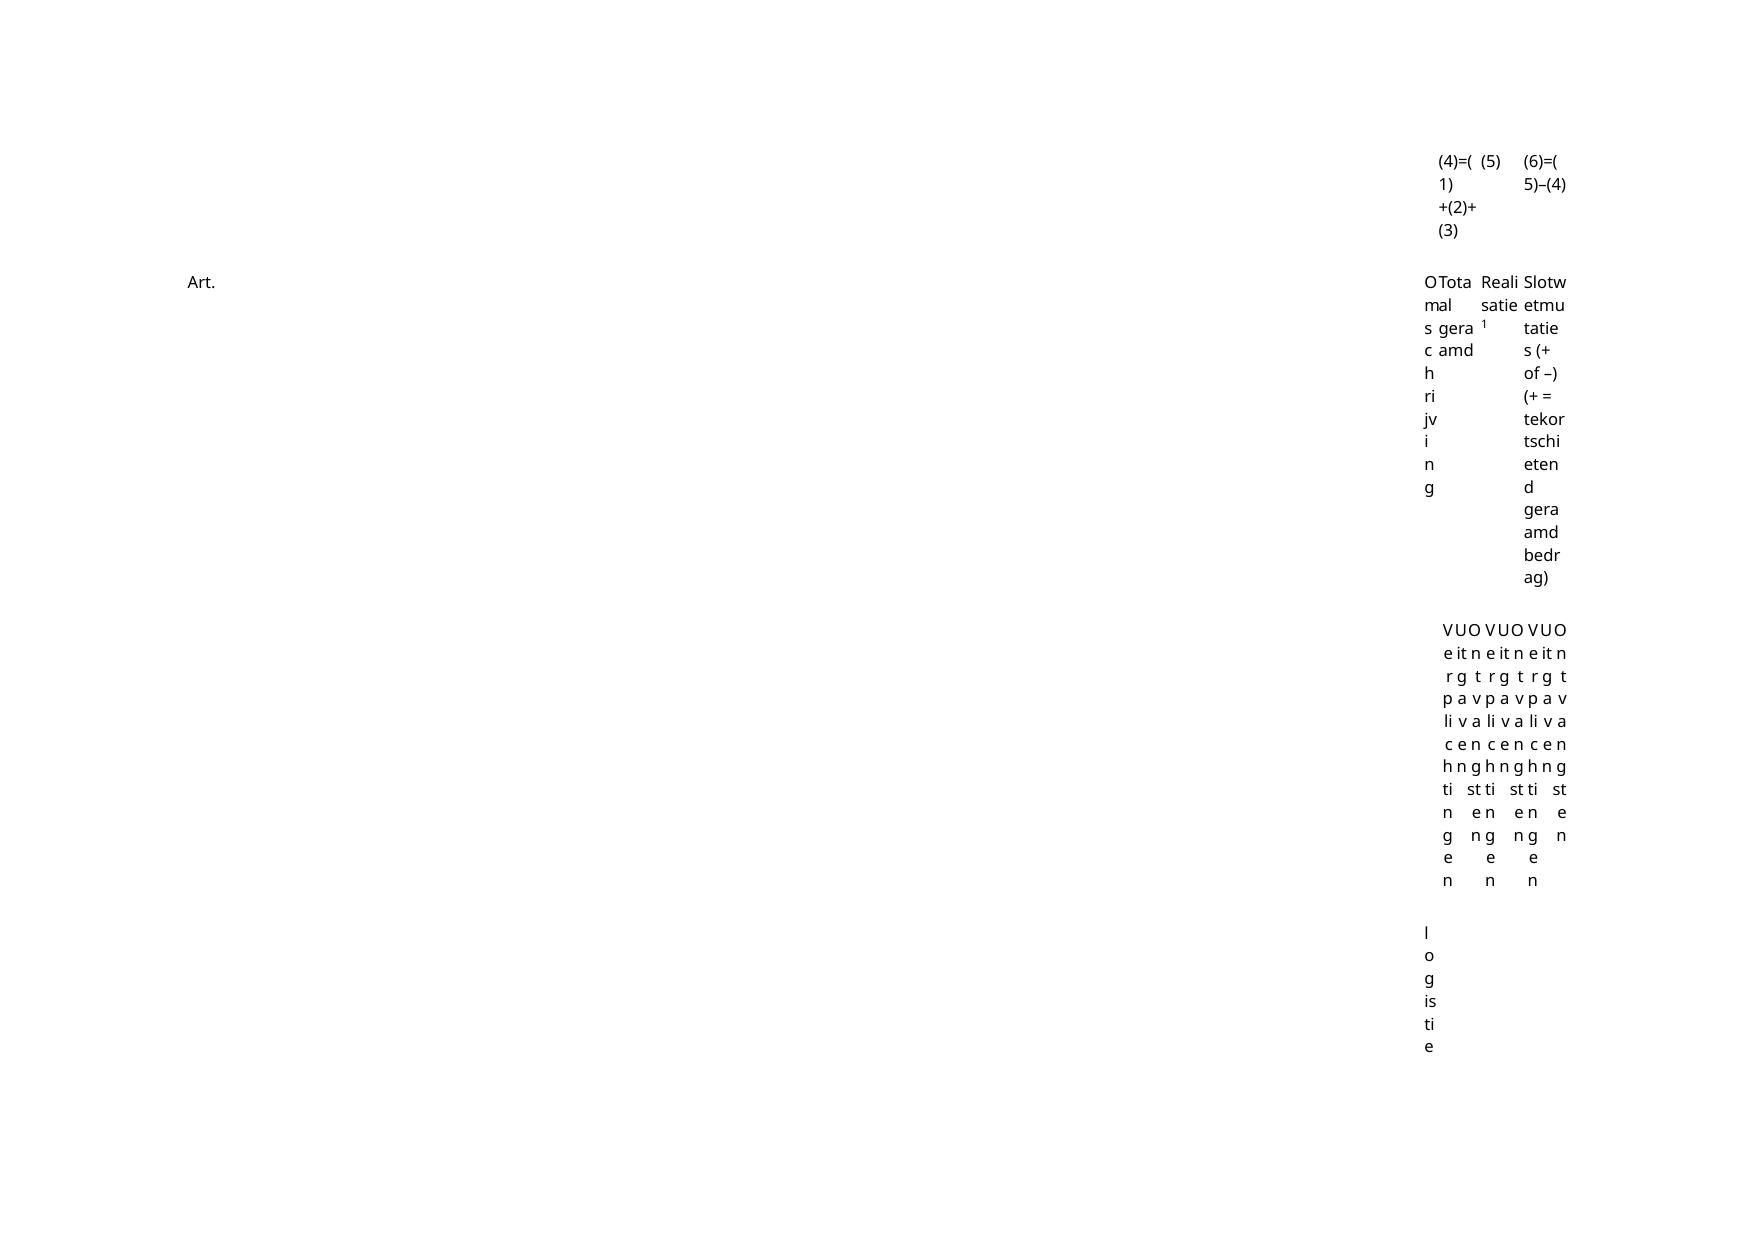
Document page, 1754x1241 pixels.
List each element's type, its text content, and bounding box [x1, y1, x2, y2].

table_cell [1552, 921, 1566, 1057]
table_cell Omschrijving [1424, 271, 1438, 619]
table_cell logistie [1424, 921, 1438, 1057]
table_cell [188, 619, 1424, 921]
table_cell [1481, 921, 1495, 1057]
table_cell [1509, 921, 1523, 1057]
table_cell Art. [188, 271, 1424, 619]
table_cell Uitgaven [1538, 619, 1552, 921]
table_cell Realisatie1 [1481, 271, 1523, 619]
table_cell [1453, 921, 1467, 1057]
table_cell [188, 921, 1424, 1057]
table_cell [1524, 921, 1538, 1057]
table_cell Ontvangsten [1552, 619, 1566, 921]
table_cell [1467, 921, 1481, 1057]
table_cell Verplichtingen [1481, 619, 1495, 921]
table_cell Verplichtingen [1524, 619, 1538, 921]
table_cell [1438, 921, 1452, 1057]
table_cell Uitgaven [1453, 619, 1467, 921]
table_cell Totaal geraamd [1438, 271, 1481, 619]
table_cell [1538, 921, 1552, 1057]
table_header [188, 150, 1424, 271]
table_cell Verplichtingen [1438, 619, 1452, 921]
table_header (5) [1481, 150, 1523, 271]
table_header (6)=(5)–(4) [1524, 150, 1566, 271]
table_header [1424, 150, 1438, 271]
table_cell [1424, 619, 1438, 921]
table_cell Uitgaven [1495, 619, 1509, 921]
table_cell Ontvangsten [1509, 619, 1523, 921]
table_cell Ontvangsten [1467, 619, 1481, 921]
table_cell [1495, 921, 1509, 1057]
table_header (4)=(1) +(2)+(3) [1438, 150, 1481, 271]
table_cell Slotwetmutaties (+ of –) (+ = tekortschietend geraamd bedrag) [1524, 271, 1566, 619]
